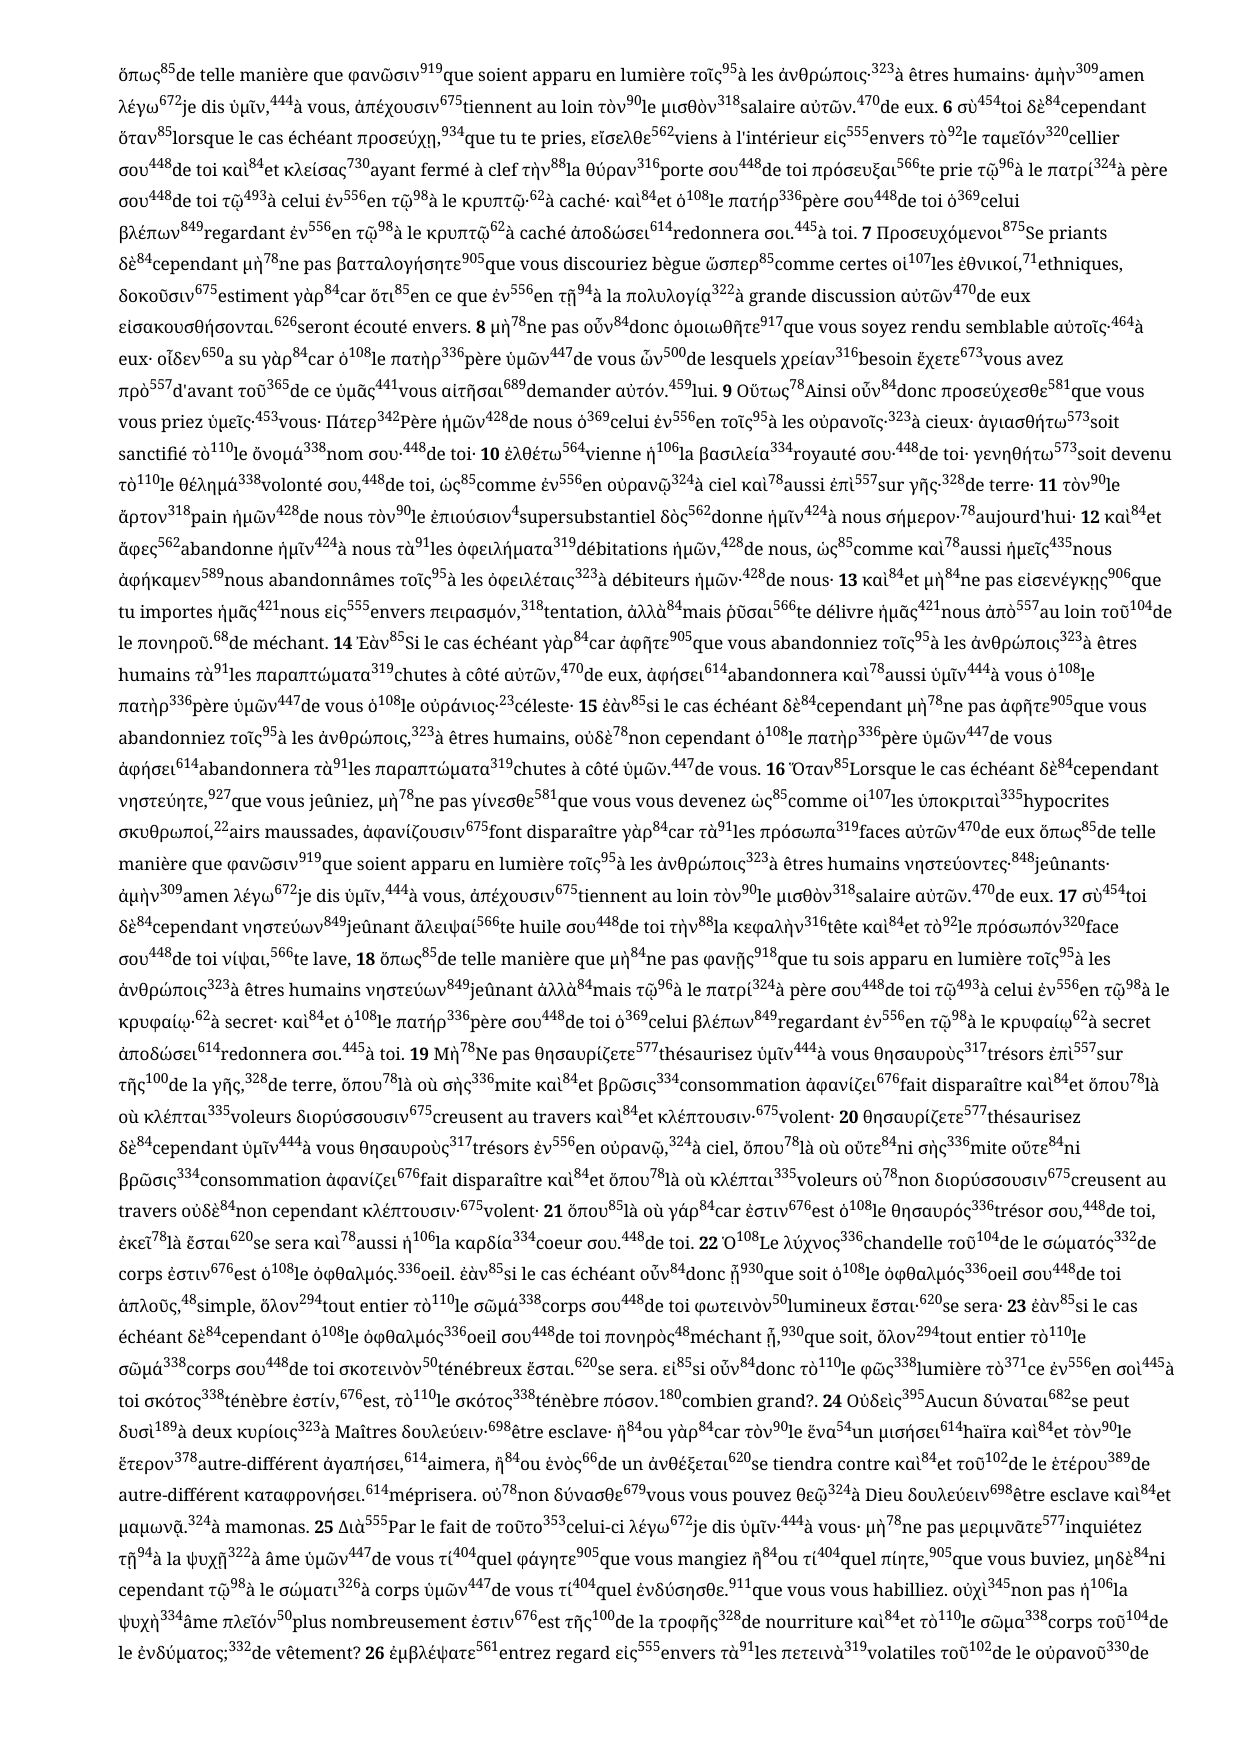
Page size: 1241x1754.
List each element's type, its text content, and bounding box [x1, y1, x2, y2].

text 1 Προσέχετε577Attenez δὲ84cependant τὴν88la δικαιοσύνην316justice ὑμῶν447de vous μὴ78ne pas ποιεῖν698faire ἔμπροσθεν560en devers τῶν101de les ἀνθρώπων329de êtres humains πρὸς555vers τὸ353ce θεαθῆναι692être contemplé αὐτοῖς·464à eux· εἰ85si δὲ84cependant μή78ne pas γε,345du moins, μισθὸν318salaire οὐκ78non ἔχετε673vous avez παρὰ556à côté τῷ96à le πατρὶ324à père ὑμῶν447de vous τῷ493à celui ἐν556en τοῖς95à les οὐρανοῖς.323à cieux. 2 Ὅταν85Lorsque le cas échéant οὖν84donc ποιῇς928que tu fasses ἐλεημοσύνην,316acte de miséricorde, μὴ78ne pas σαλπίσῃς906que tu trompettes salpinx ἔμπροσθέν560en devers σου,448de toi, ὥσπερ85comme certes οἱ107les ὑποκριταὶ335hypocrites ποιοῦσιν675font ἐν556en ταῖς93à les συναγωγαῖς321à synagogues καὶ84et ἐν556en ταῖς93à les ῥύμαις,321à rues, ὅπως85de telle manière que δοξασθῶσιν919que soient glorifié ὑπὸ557sous τῶν101de les ἀνθρώπων·329de êtres humains· ἀμὴν309amen λέγω672je dis ὑμῖν,444à vous, ἀπέχουσιν675tiennent au loin τὸν90le μισθὸν318salaire αὐτῶν.470de eux. 3 σοῦ448de toi δὲ84cependant ποιοῦντος843de faisant ἐλεημοσύνην316acte de miséricorde μὴ78ne pas γνώτω564connaisse ἡ106la ἀριστερά70gauche σου448de toi τί404quel ποιεῖ676fait ἡ106la δεξιά70droite σου,448de toi, 4 ὅπως85de telle manière que ᾖ930que soit σου448de toi ἡ106la ἐλεημοσύνη334acte de miséricorde ἐν556en τῷ98à le κρυπτῷ·62à caché· καὶ84et ὁ108le πατήρ336père σου448de toi ὁ369celui βλέπων849regardant ἐν556en τῷ98à le κρυπτῷ62à caché ἀποδώσει614redonnera σοι.445à toi. 5 Καὶ84Et ὅταν85lorsque le cas échéant προσεύχησθε,933que vous vous priiez, οὐκ78non ἔσεσθε617vous vous serez ὡς85comme οἱ107les ὑποκριταί,335hypocrites, ὅτι85en ce que φιλοῦσιν675affectionnent ἐν556en ταῖς93à les συναγωγαῖς321à synagogues καὶ84et ἐν556en ταῖς93à les γωνίαις321à coins τῶν99de les πλατειῶν327de places ἑστῶτες791ayants dressés προσεύχεσθαι,699se prier, ὅπως85de telle manière que φανῶσιν919que soient apparu en lumière τοῖς95à les ἀνθρώποις·323à êtres humains· ἀμὴν309amen λέγω672je dis ὑμῖν,444à vous, ἀπέχουσιν675tiennent au loin τὸν90le μισθὸν318salaire αὐτῶν.470de eux. 6 σὺ454toi δὲ84cependant ὅταν85lorsque le cas échéant προσεύχῃ,934que tu te pries, εἴσελθε562viens à l'intérieur εἰς555envers τὸ92le ταμεῖόν320cellier σου448de toi καὶ84et κλείσας730ayant fermé à clef τὴν88la θύραν316porte σου448de toi πρόσευξαι566te prie τῷ96à le πατρί324à père σου448de toi τῷ493à celui ἐν556en τῷ98à le κρυπτῷ·62à caché· καὶ84et ὁ108le πατήρ336père σου448de toi ὁ369celui βλέπων849regardant ἐν556en τῷ98à le κρυπτῷ62à caché ἀποδώσει614redonnera σοι.445à toi. 7 Προσευχόμενοι875Se priants δὲ84cependant μὴ78ne pas βατταλογήσητε905que vous discouriez bègue ὥσπερ85comme certes οἱ107les ἐθνικοί,71ethniques, δοκοῦσιν675estiment γὰρ84car ὅτι85en ce que ἐν556en τῇ94à la πολυλογίᾳ322à grande discussion αὐτῶν470de eux εἰσακουσθήσονται.626seront écouté envers. 8 μὴ78ne pas οὖν84donc ὁμοιωθῆτε917que vous soyez rendu semblable αὐτοῖς·464à eux· οἶδεν650a su γὰρ84car ὁ108le πατὴρ336père ὑμῶν447de vous ὧν500de lesquels χρείαν316besoin ἔχετε673vous avez πρὸ557d'avant τοῦ365de ce ὑμᾶς441vous αἰτῆσαι689demander αὐτόν.459lui. 9 Οὕτως78Ainsi οὖν84donc προσεύχεσθε581que vous vous priez ὑμεῖς·453vous· Πάτερ342Père ἡμῶν428de nous ὁ369celui ἐν556en τοῖς95à les οὐρανοῖς·323à cieux· ἁγιασθήτω573soit sanctifié τὸ110le ὄνομά338nom σου·448de toi· 10 ἐλθέτω564vienne ἡ106la βασιλεία334royauté σου·448de toi· γενηθήτω573soit devenu τὸ110le θέλημά338volonté σου,448de toi, ὡς85comme ἐν556en οὐρανῷ324à ciel καὶ78aussi ἐπὶ557sur γῆς·328de terre· 11 τὸν90le ἄρτον318pain ἡμῶν428de nous τὸν90le ἐπιούσιον4supersubstantiel δὸς562donne ἡμῖν424à nous σήμερον·78aujourd'hui· 12 καὶ84et ἄφες562abandonne ἡμῖν424à nous τὰ91les ὀφειλήματα319débitations ἡμῶν,428de nous, ὡς85comme καὶ78aussi ἡμεῖς435nous ἀφήκαμεν589nous abandonnâmes τοῖς95à les ὀφειλέταις323à débiteurs ἡμῶν·428de nous· 13 καὶ84et μὴ84ne pas εἰσενέγκῃς906que tu importes ἡμᾶς421nous εἰς555envers πειρασμόν,318tentation, ἀλλὰ84mais ῥῦσαι566te délivre ἡμᾶς421nous ἀπὸ557au loin τοῦ104de le πονηροῦ.68de méchant. 14 Ἐὰν85Si le cas échéant γὰρ84car ἀφῆτε905que vous abandonniez τοῖς95à les ἀνθρώποις323à êtres humains τὰ91les παραπτώματα319chutes à côté αὐτῶν,470de eux, ἀφήσει614abandonnera καὶ78aussi ὑμῖν444à vous ὁ108le πατὴρ336père ὑμῶν447de vous ὁ108le οὐράνιος·23céleste· 15 ἐὰν85si le cas échéant δὲ84cependant μὴ78ne pas ἀφῆτε905que vous abandonniez τοῖς95à les ἀνθρώποις,323à êtres humains, οὐδὲ78non cependant ὁ108le πατὴρ336père ὑμῶν447de vous ἀφήσει614abandonnera τὰ91les παραπτώματα319chutes à côté ὑμῶν.447de vous. 16 Ὅταν85Lorsque le cas échéant δὲ84cependant νηστεύητε,927que vous jeûniez, μὴ78ne pas γίνεσθε581que vous vous devenez ὡς85comme οἱ107les ὑποκριταὶ335hypocrites σκυθρωποί,22airs maussades, ἀφανίζουσιν675font disparaître γὰρ84car τὰ91les πρόσωπα319faces αὐτῶν470de eux ὅπως85de telle manière que φανῶσιν919que soient apparu en lumière τοῖς95à les ἀνθρώποις323à êtres humains νηστεύοντες·848jeûnants· ἀμὴν309amen λέγω672je dis ὑμῖν,444à vous, ἀπέχουσιν675tiennent au loin τὸν90le μισθὸν318salaire αὐτῶν.470de eux. 17 σὺ454toi δὲ84cependant νηστεύων849jeûnant ἄλειψαί566te huile σου448de toi τὴν88la κεφαλὴν316tête καὶ84et τὸ92le πρόσωπόν320face σου448de toi νίψαι,566te lave, 18 ὅπως85de telle manière que μὴ84ne pas φανῇς918que tu sois apparu en lumière τοῖς95à les ἀνθρώποις323à êtres humains νηστεύων849jeûnant ἀλλὰ84mais τῷ96à le πατρί324à père σου448de toi τῷ493à celui ἐν556en τῷ98à le κρυφαίῳ·62à secret· καὶ84et ὁ108le πατήρ336père σου448de toi ὁ369celui βλέπων849regardant ἐν556en τῷ98à le κρυφαίῳ62à secret ἀποδώσει614redonnera σοι.445à toi. 19 Μὴ78Ne pas θησαυρίζετε577thésaurisez ὑμῖν444à vous θησαυροὺς317trésors ἐπὶ557sur τῆς100de la γῆς,328de terre, ὅπου78là où σὴς336mite καὶ84et βρῶσις334consommation ἀφανίζει676fait disparaître καὶ84et ὅπου78là où κλέπται335voleurs διορύσσουσιν675creusent au travers καὶ84et κλέπτουσιν·675volent· 20 θησαυρίζετε577thésaurisez δὲ84cependant ὑμῖν444à vous θησαυροὺς317trésors ἐν556en οὐρανῷ,324à ciel, ὅπου78là où οὔτε84ni σὴς336mite οὔτε84ni βρῶσις334consommation ἀφανίζει676fait disparaître καὶ84et ὅπου78là où κλέπται335voleurs οὐ78non διορύσσουσιν675creusent au travers οὐδὲ84non cependant κλέπτουσιν·675volent· 21 ὅπου85là où γάρ84car ἐστιν676est ὁ108le θησαυρός336trésor σου,448de toi, ἐκεῖ78là ἔσται620se sera καὶ78aussi ἡ106la καρδία334coeur σου.448de toi. 22 Ὁ108Le λύχνος336chandelle τοῦ104de le σώματός332de corps ἐστιν676est ὁ108le ὀφθαλμός.336oeil. ἐὰν85si le cas échéant οὖν84donc ᾖ930que soit ὁ108le ὀφθαλμός336oeil σου448de toi ἁπλοῦς,48simple, ὅλον294tout entier τὸ110le σῶμά338corps σου448de toi φωτεινὸν50lumineux ἔσται·620se sera· 23 ἐὰν85si le cas échéant δὲ84cependant ὁ108le ὀφθαλμός336oeil σου448de toi πονηρὸς48méchant ᾖ,930que soit, ὅλον294tout entier τὸ110le σῶμά338corps σου448de toi σκοτεινὸν50ténébreux ἔσται.620se sera. εἰ85si οὖν84donc τὸ110le φῶς338lumière τὸ371ce ἐν556en σοὶ445à toi σκότος338ténèbre ἐστίν,676est, τὸ110le σκότος338ténèbre πόσον.180combien grand?. 24 Οὐδεὶς395Aucun δύναται682se peut δυσὶ189à deux κυρίοις323à Maîtres δουλεύειν·698être esclave· ἢ84ou γὰρ84car τὸν90le ἕνα54un μισήσει614haïra καὶ84et τὸν90le ἕτερον378autre-différent ἀγαπήσει,614aimera, ἢ84ou ἑνὸς66de un ἀνθέξεται620se tiendra contre καὶ84et τοῦ102de le ἑτέρου389de autre-différent καταφρονήσει.614méprisera. οὐ78non δύνασθε679vous vous pouvez θεῷ324à Dieu δουλεύειν698être esclave καὶ84et μαμωνᾷ.324à mamonas. 25 Διὰ555Par le fait de τοῦτο353celui-ci λέγω672je dis ὑμῖν·444à vous· μὴ78ne pas μεριμνᾶτε577inquiétez τῇ94à la ψυχῇ322à âme ὑμῶν447de vous τί404quel φάγητε905que vous mangiez ἢ84ou τί404quel πίητε,905que vous buviez, μηδὲ84ni cependant τῷ98à le σώματι326à corps ὑμῶν447de vous τί404quel ἐνδύσησθε.911que vous vous habilliez. οὐχὶ345non pas ἡ106la ψυχὴ334âme πλεῖόν50plus nombreusement ἐστιν676est τῆς100de la τροφῆς328de nourriture καὶ84et τὸ110le σῶμα338corps τοῦ104de le ἐνδύματος;332de vêtement? 26 ἐμβλέψατε561entrez regard εἰς555envers τὰ91les πετεινὰ319volatiles τοῦ102de le οὐρανοῦ330de ciel ὅτι85en ce que οὐ84non σπείρουσιν675sèment οὐδὲ84non cependant θερίζουσιν675moissonnent οὐδὲ84non cependant συνάγουσιν675mènent ensemble εἰς555envers ἀποθήκας,315granges, καὶ84et ὁ108le πατὴρ336père ὑμῶν447de vous ὁ108le οὐράνιος23céleste τρέφει676nourrit αὐτά·460eux· οὐχ345non ὑμεῖς453vous μᾶλλον78davantage διαφέρετε673vous différez αὐτῶν;472de eux? 27 τίς415quel δὲ84cependant ἐξ557hors ὑμῶν447de vous μεριμνῶν849inquiétant δύναται682se peut προσθεῖναι689apposer ἐπὶ555sur τὴν88la ἡλικίαν316âge αὐτοῦ471de lui πῆχυν318coudée ἕνα;184un? 28 Καὶ84Et περὶ557autour ἐνδύματος332de vêtement τί404quel μεριμνᾶτε;673vous inquiétez? καταμάθετε561apprenez de haut en bas τὰ91les κρίνα319lis τοῦ102de le ἀγροῦ330de champ πῶς78comment? αὐξάνουσιν·675croissent· οὐ78non κοπιῶσιν675peinent οὐδὲ84non cependant νήθουσιν·675filent· 29 λέγω672je dis δὲ84cependant ὑμῖν444à vous ὅτι85en ce que οὐδὲ78non cependant Σολομὼν336Solomon ἐν556en πάσῃ278à toute τῇ94à la δόξῃ322à gloire αὐτοῦ471de lui περιεβάλετο600se entoura ὡς85comme ἓν74un τούτων.364de ceux-ci. 30 εἰ85si δὲ84cependant τὸν90le χόρτον318herbe τοῦ102de le ἀγροῦ330de champ σήμερον78aujourd'hui ὄντα831étant καὶ84et αὔριον78demain εἰς555envers κλίβανον318four βαλλόμενον884étant jeté ὁ108le θεὸς336Dieu οὕτως78ainsi ἀμφιέννυσιν,676revêt autour, οὐ345non πολλῷ385à nombreux μᾶλλον78davantage ὑμᾶς,441vous, ὀλιγόπιστοι;76de petites croyances? 31 Μὴ78Ne pas οὖν84donc μεριμνήσητε905que vous inquiétiez λέγοντες·848disants· τί404quel φάγωμεν;903que nous mangions? ἤ·84ou· τί404quel πίωμεν;903que nous buvions? ἤ·84ou· τί404quel περιβαλώμεθα;909que nous nous entourions? 32 πάντα275tous γὰρ84car ταῦτα352ceux-ci τὰ109les ἔθνη337ethnies ἐπιζητοῦσιν·675cherchent davantage· οἶδεν650a su γὰρ84car ὁ108le πατὴρ336père ὑμῶν447de vous ὁ108le οὐράνιος23céleste ὅτι85en ce que χρῄζετε673vous avez besoin τούτων364de ceux-ci ἁπάντων.287de en totalités. 33 ζητεῖτε577cherchez δὲ84cependant πρῶτον78premièrement τὴν88la βασιλείαν316royauté καὶ84et τὴν88la δικαιοσύνην316justice αὐτοῦ,471de lui, καὶ84et ταῦτα370ceux-ci πάντα293tous προστεθήσεται627sera apposé ὑμῖν.444à vous. 34 Μὴ78Ne pas οὖν84donc μεριμνήσητε905que vous inquiétiez εἰς555envers τὴν88la αὔριον,78demain, ἡ106la γὰρ84car αὔριον78demain μεριμνήσει614inquiétera ἑαυτῆς·542de elle-même· ἀρκετὸν50suffisant τῇ94à la ἡμέρᾳ322à journée ἡ106la κακία334malice αὐτῆς.469de elle. [118, 59, 1181, 1665]
